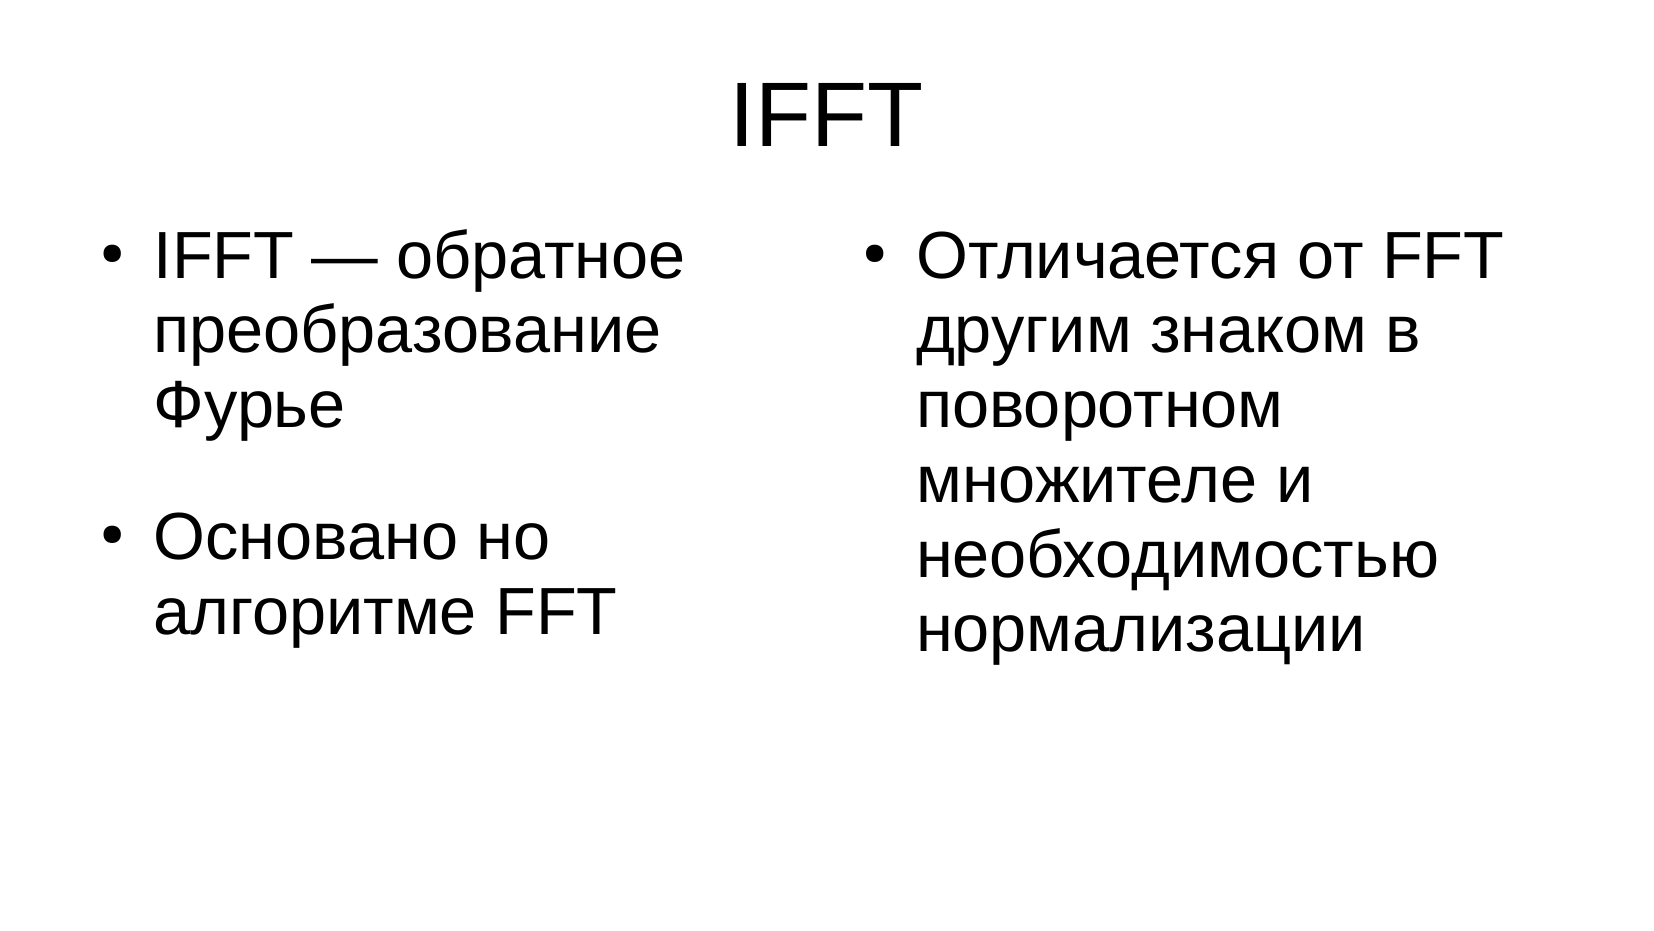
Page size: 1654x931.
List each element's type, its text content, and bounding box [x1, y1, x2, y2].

title IFFT [82, 37, 1571, 193]
list Основано но алгоритме FFT [82, 499, 809, 757]
list IFFT — обратное преобразование Фурье [82, 217, 809, 475]
list Отличается от FFT другим знаком в поворотном множителе и необходимостью нормализации [845, 217, 1572, 758]
